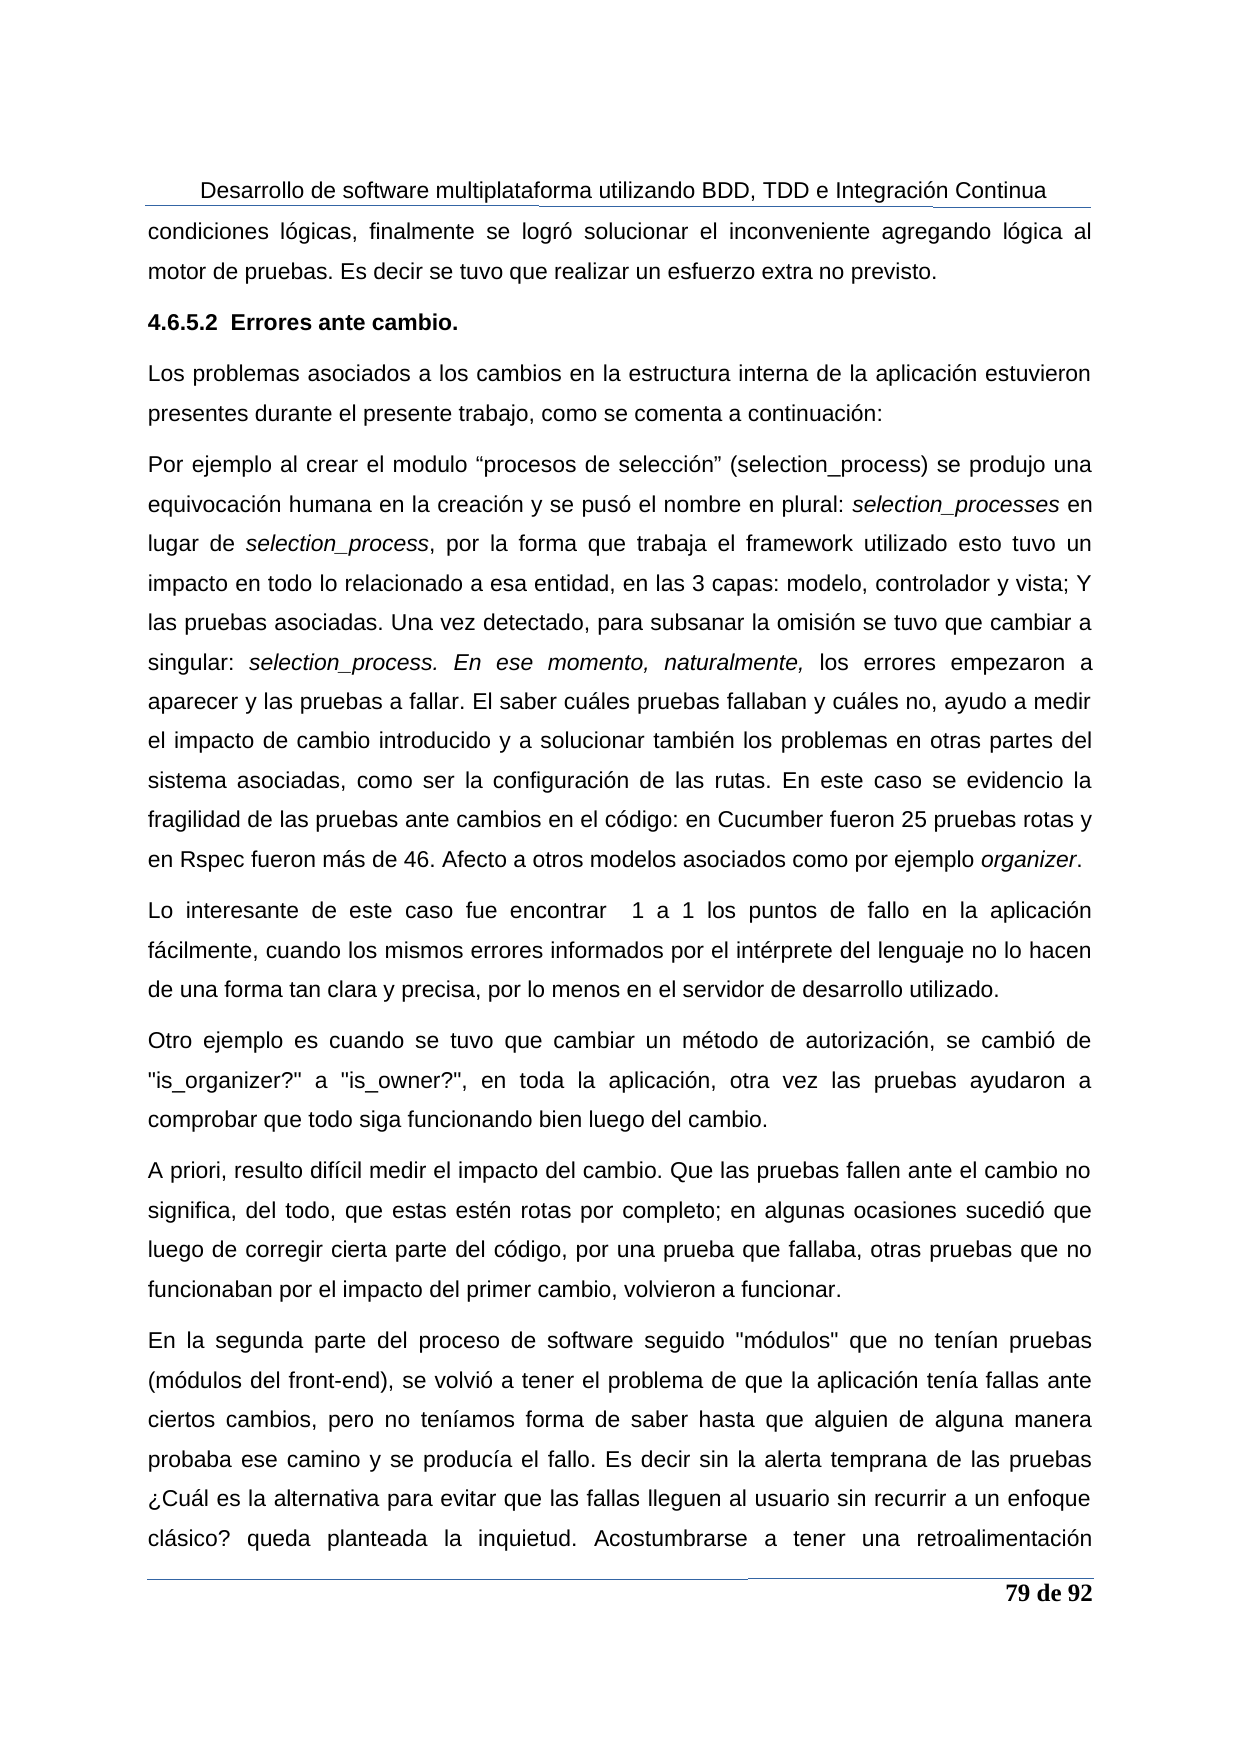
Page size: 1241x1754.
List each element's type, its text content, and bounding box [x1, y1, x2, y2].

text Por ejemplo al crear el modulo “procesos de selección” (selection_process) se produjo una equivocación humana en la creación y se pusó el nombre en plural: selection_processes en lugar de selection_process, por la forma que trabaja el framework utilizado esto tuvo un impacto en todo lo relacionado a esa entidad, en las 3 capas: modelo, controlador y vista; Y las pruebas asociadas. Una vez detectado, para subsanar la omisión se tuvo que cambiar a singular: selection_process. En ese momento, naturalmente, los errores empezaron a aparecer y las pruebas a fallar. El saber cuáles pruebas fallaban y cuáles no, ayudo a medir el impacto de cambio introducido y a solucionar también los problemas en otras partes del sistema asociadas, como ser la configuración de las rutas. En este caso se evidencio la fragilidad de las pruebas ante cambios en el código: en Cucumber fueron 25 pruebas rotas y en Rspec fueron más de 46. Afecto a otros modelos asociados como por ejemplo organizer. [148, 451, 1093, 872]
text Los problemas asociados a los cambios en la estructura interna de la aplicación estuvieron presentes durante el presente trabajo, como se comenta a continuación: [148, 360, 1093, 426]
text condiciones lógicas, finalmente se logró solucionar el inconveniente agregando lógica al motor de pruebas. Es decir se tuvo que realizar un esfuerzo extra no previsto. [148, 218, 1093, 284]
text 4.6.5.2 Errores ante cambio. [148, 309, 1093, 335]
text A priori, resulto difícil medir el impacto del cambio. Que las pruebas fallen ante el cambio no significa, del todo, que estas estén rotas por completo; en algunas ocasiones sucedió que luego de corregir cierta parte del código, por una prueba que fallaba, otras pruebas que no funcionaban por el impacto del primer cambio, volvieron a funcionar. [148, 1157, 1093, 1302]
text Otro ejemplo es cuando se tuvo que cambiar un método de autorización, se cambió de "is_organizer?" a "is_owner?", en toda la aplicación, otra vez las pruebas ayudaron a comprobar que todo siga funcionando bien luego del cambio. [148, 1027, 1093, 1133]
text Lo interesante de este caso fue encontrar 1 a 1 los puntos de fallo en la aplicación fácilmente, cuando los mismos errores informados por el intérprete del lenguaje no lo hacen de una forma tan clara y precisa, por lo menos en el servidor de desarrollo utilizado. [148, 897, 1093, 1002]
text En la segunda parte del proceso de software seguido "módulos" que no tenían pruebas (módulos del front-end), se volvió a tener el problema de que la aplicación tenía fallas ante ciertos cambios, pero no teníamos forma de saber hasta que alguien de alguna manera probaba ese camino y se producía el fallo. Es decir sin la alerta temprana de las pruebas ¿Cuál es la alternativa para evitar que las fallas lleguen al usuario sin recurrir a un enfoque clásico? queda planteada la inquietud. Acostumbrarse a tener una retroalimentación [148, 1327, 1093, 1551]
